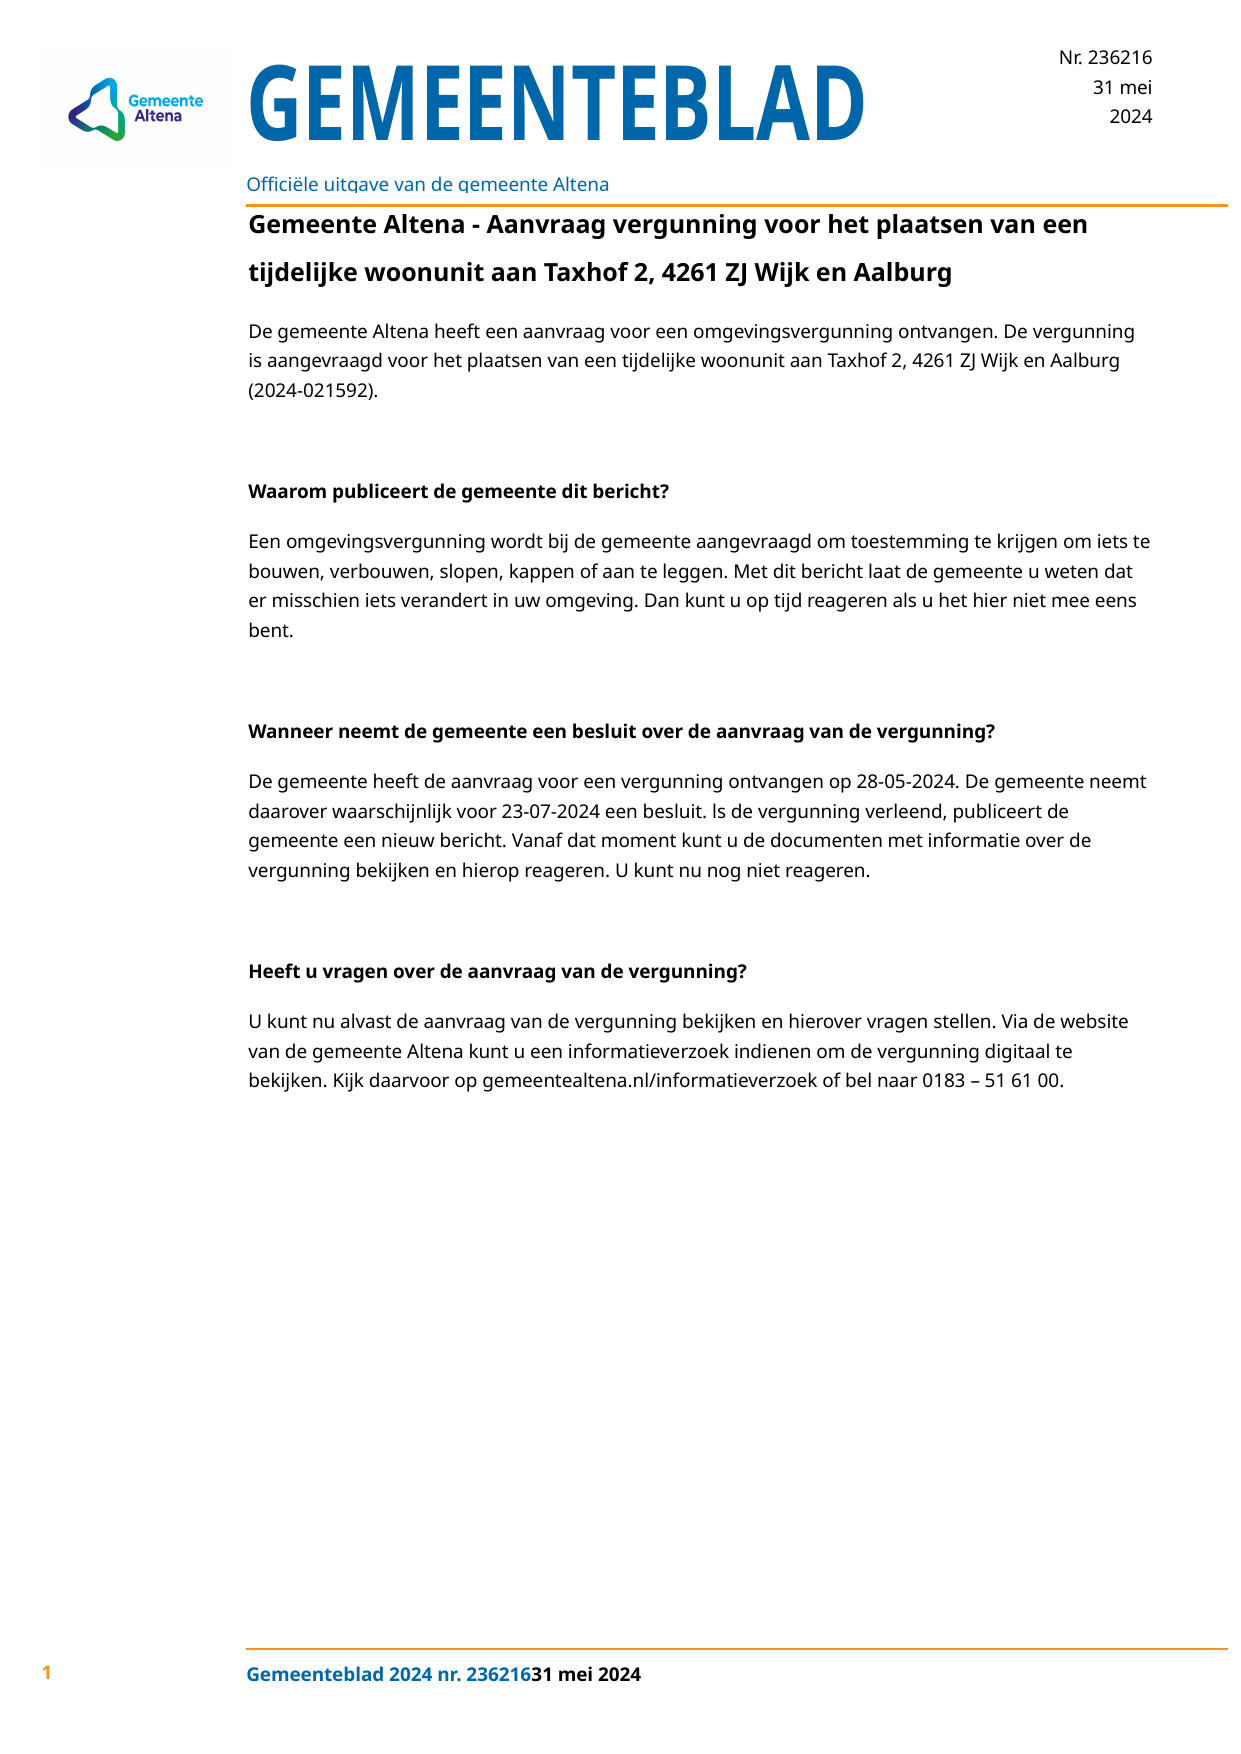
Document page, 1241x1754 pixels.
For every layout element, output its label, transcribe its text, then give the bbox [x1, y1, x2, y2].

picture [41, 47, 231, 172]
text Wanneer neemt de gemeente een besluit over de aanvraag van de vergunning? [248, 718, 1152, 744]
text Een omgevingsvergunning wordt bij de gemeente aangevraagd om toestemming te krijgen om iets te bouwen, verbouwen, slopen, kappen of aan te leggen. Met dit bericht laat de gemeente u weten dat er misschien iets verandert in uw omgeving. Dan kunt u op tijd reageren als u het hier niet mee eens bent. [248, 528, 1152, 643]
text U kunt nu alvast de aanvraag van de vergunning bekijken en hierover vragen stellen. Via de website van de gemeente Altena kunt u een informatieverzoek indienen om de vergunning digitaal te bekijken. Kijk daarvoor op gemeentealtena.nl/informatieverzoek of bel naar 0183 – 51 61 00. [248, 1008, 1152, 1093]
text Waarom publiceert de gemeente dit bericht? [248, 478, 1152, 504]
text De gemeente heeft de aanvraag voor een vergunning ontvangen op 28-05-2024. De gemeente neemt daarover waarschijnlijk voor 23-07-2024 een besluit. ls de vergunning verleend, publiceert de gemeente een nieuw bericht. Vanaf dat moment kunt u de documenten met informatie over de vergunning bekijken en hierop reageren. U kunt nu nog niet reageren. [248, 768, 1152, 883]
text Gemeente Altena - Aanvraag vergunning voor het plaatsen van een tijdelijke woonunit aan Taxhof 2, 4261 ZJ Wijk en Aalburg [248, 207, 1152, 288]
text Heeft u vragen over de aanvraag van de vergunning? [248, 958, 1152, 984]
text De gemeente Altena heeft een aanvraag voor een omgevingsvergunning ontvangen. De vergunning is aangevraagd voor het plaatsen van een tijdelijke woonunit aan Taxhof 2, 4261 ZJ Wijk en Aalburg (2024-021592). [248, 318, 1152, 403]
